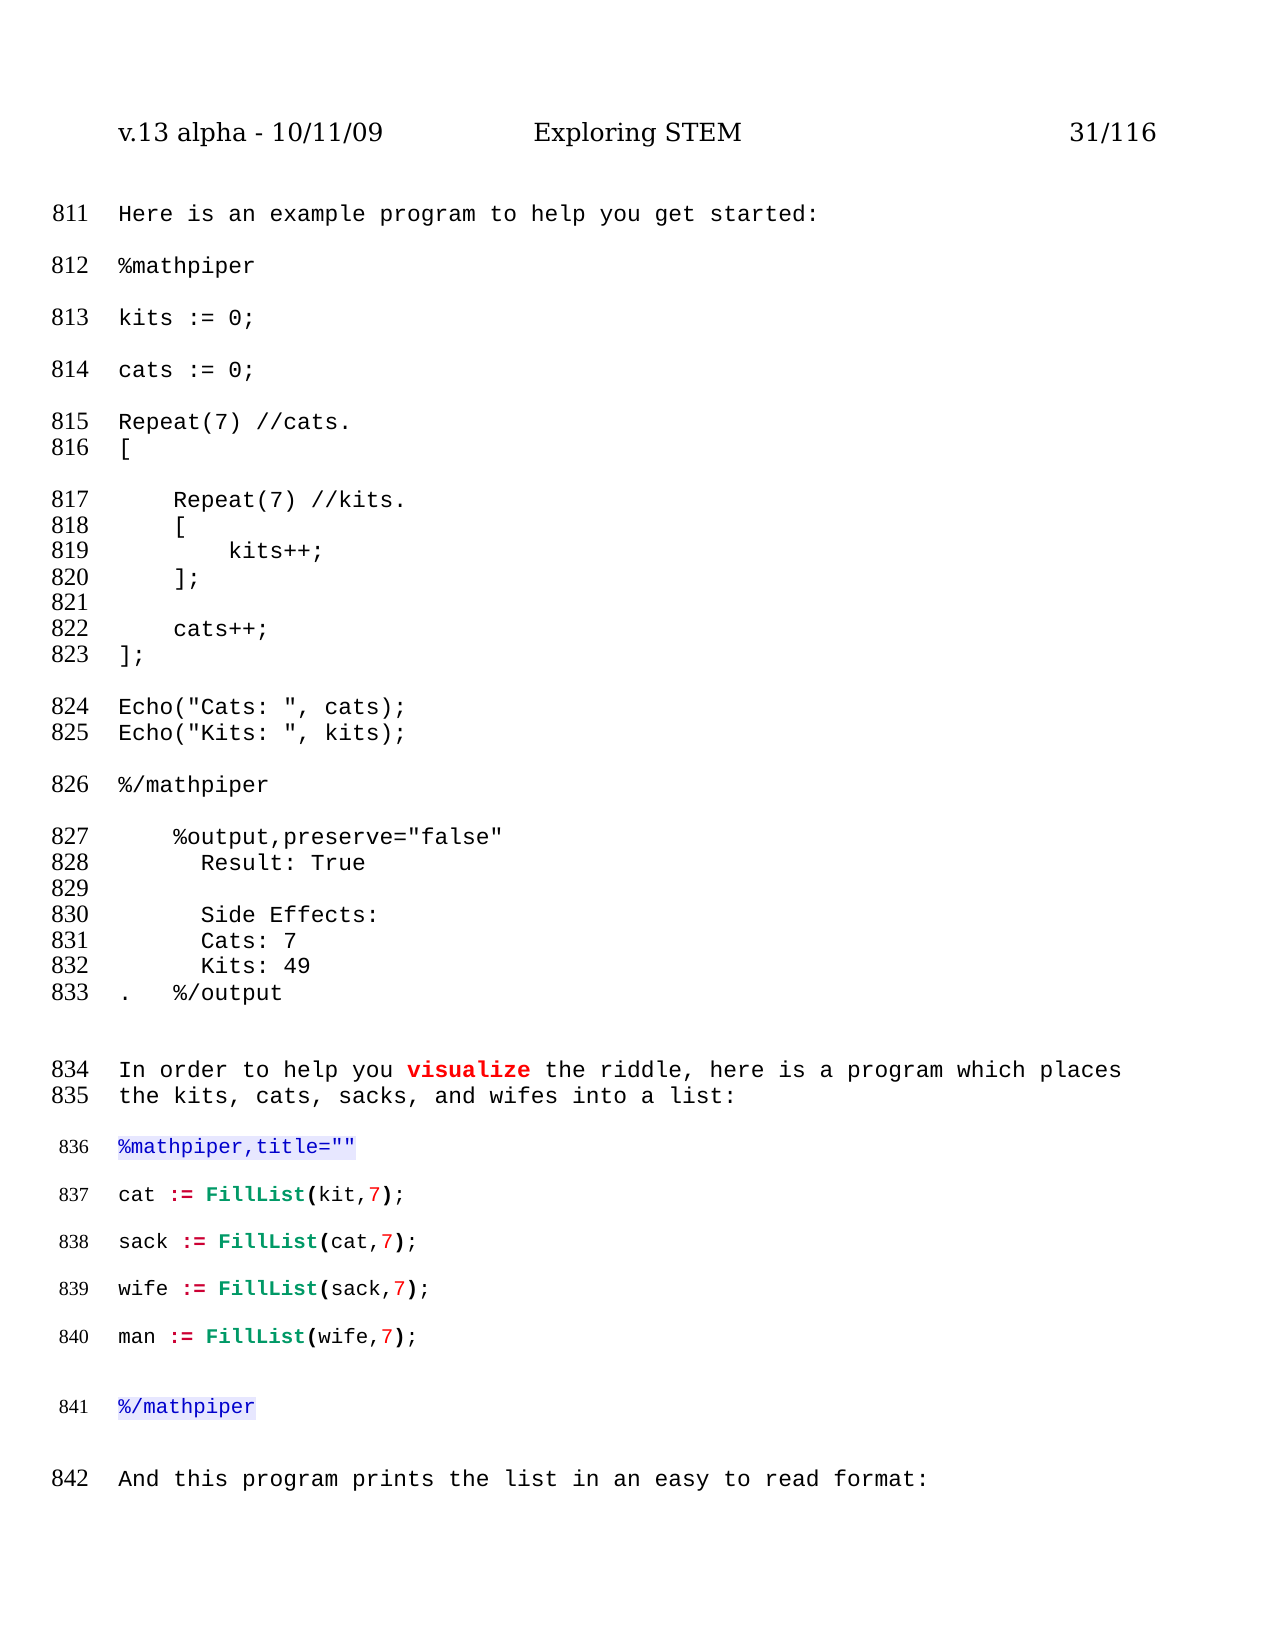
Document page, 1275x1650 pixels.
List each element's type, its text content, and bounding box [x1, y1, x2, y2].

text %mathpiper [118, 254, 1157, 281]
text Side Effects: [118, 903, 1157, 929]
text kits := 0; [118, 306, 1157, 332]
text Echo("Kits: ", kits); [118, 721, 1157, 747]
text ]; [118, 644, 1157, 669]
text Result: True [118, 851, 1157, 877]
text cats++; [118, 618, 1157, 644]
text man := FillList(wife,7); [118, 1326, 1157, 1349]
text [ [118, 514, 1157, 540]
text cats := 0; [118, 358, 1157, 384]
text Echo("Cats: ", cats); [118, 696, 1157, 721]
text wife := FillList(sack,7); [118, 1278, 1157, 1302]
text kits++; [118, 540, 1157, 566]
text And this program prints the list in an easy to read format: [118, 1467, 1157, 1493]
text Repeat(7) //cats. [118, 410, 1157, 436]
text %output,preserve="false" [118, 825, 1157, 851]
text Cats: 7 [118, 929, 1157, 955]
text cat := FillList(kit,7); [118, 1184, 1157, 1207]
text %mathpiper,title="" [118, 1136, 1157, 1160]
text Kits: 49 [118, 955, 1157, 981]
text %/mathpiper [118, 1397, 1157, 1420]
text . %/output [118, 981, 1157, 1007]
text sack := FillList(cat,7); [118, 1231, 1157, 1255]
text [ [118, 436, 1157, 462]
text Here is an example program to help you get started: [118, 203, 1157, 229]
text %/mathpiper [118, 773, 1157, 799]
text ]; [118, 566, 1157, 592]
text In order to help you visualize the riddle, here is a program which places the kits, cats, sacks, and wifes into a list: [118, 1059, 1157, 1111]
text Repeat(7) //kits. [118, 488, 1157, 514]
